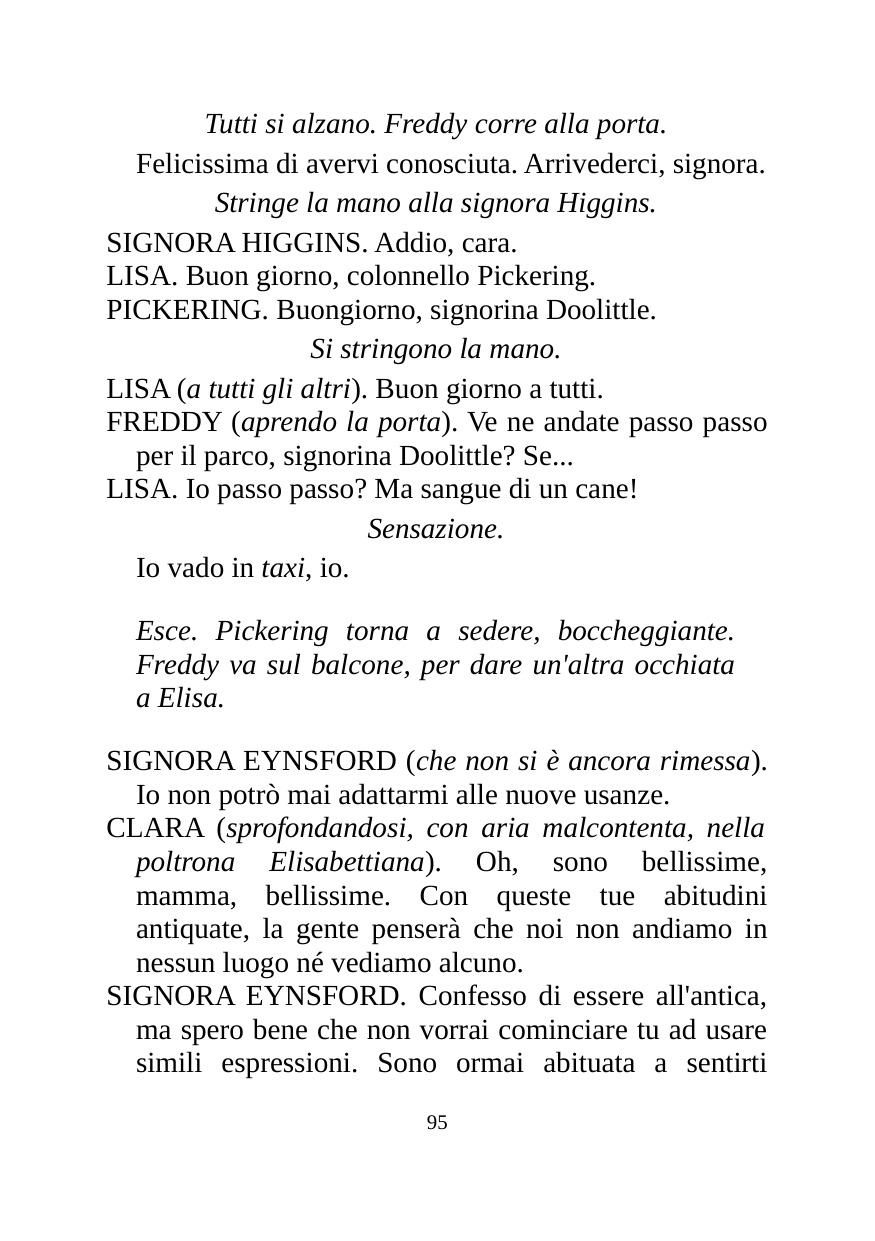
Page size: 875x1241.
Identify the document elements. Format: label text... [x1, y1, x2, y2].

text Stringe la mano alla signora Higgins. [136, 185, 738, 219]
text Tutti si alzano. Freddy corre alla porta. [136, 106, 738, 140]
text SIGNORA EYNSFORD (che non si è ancora rimessa). Io non potrò mai adattarmi alle nuove usanze. [106, 743, 768, 811]
text FREDDY (aprendo la porta). Ve ne andate passo passo per il parco, signorina Doolittle? Se... [106, 404, 768, 471]
text Io vado in taxi, io. [136, 550, 768, 584]
text LISA. Buon giorno, colonnello Pickering. [106, 258, 768, 292]
text Felicissima di avervi conosciuta. Arrivederci, signora. [136, 146, 768, 179]
text Si stringono la mano. [136, 331, 738, 365]
text PICKERING. Buongiorno, signorina Doolittle. [106, 292, 768, 325]
text LISA. Io passo passo? Ma sangue di un cane! [106, 471, 768, 505]
text LISA (a tutti gli altri). Buon giorno a tutti. [106, 371, 768, 404]
text SIGNORA EYNSFORD. Confesso di essere all'antica, ma spero bene che non vorrai cominciare tu ad usare simili espressioni. Sono ormai abituata a sentirti [106, 978, 768, 1079]
text Esce. Pickering torna a sedere, boccheggiante. Freddy va sul balcone, per dare un'altra occhiata a Elisa. [136, 613, 738, 714]
text SIGNORA HIGGINS. Addio, cara. [106, 225, 768, 258]
text Sensazione. [136, 511, 738, 544]
text CLARA (sprofondandosi, con aria malcontenta, nella poltrona Elisabettiana). Oh, sono bellissime, mamma, bellissime. Con queste tue abitudini antiquate, la gente penserà che noi non andiamo in nessun luogo né vediamo alcuno. [106, 811, 768, 978]
